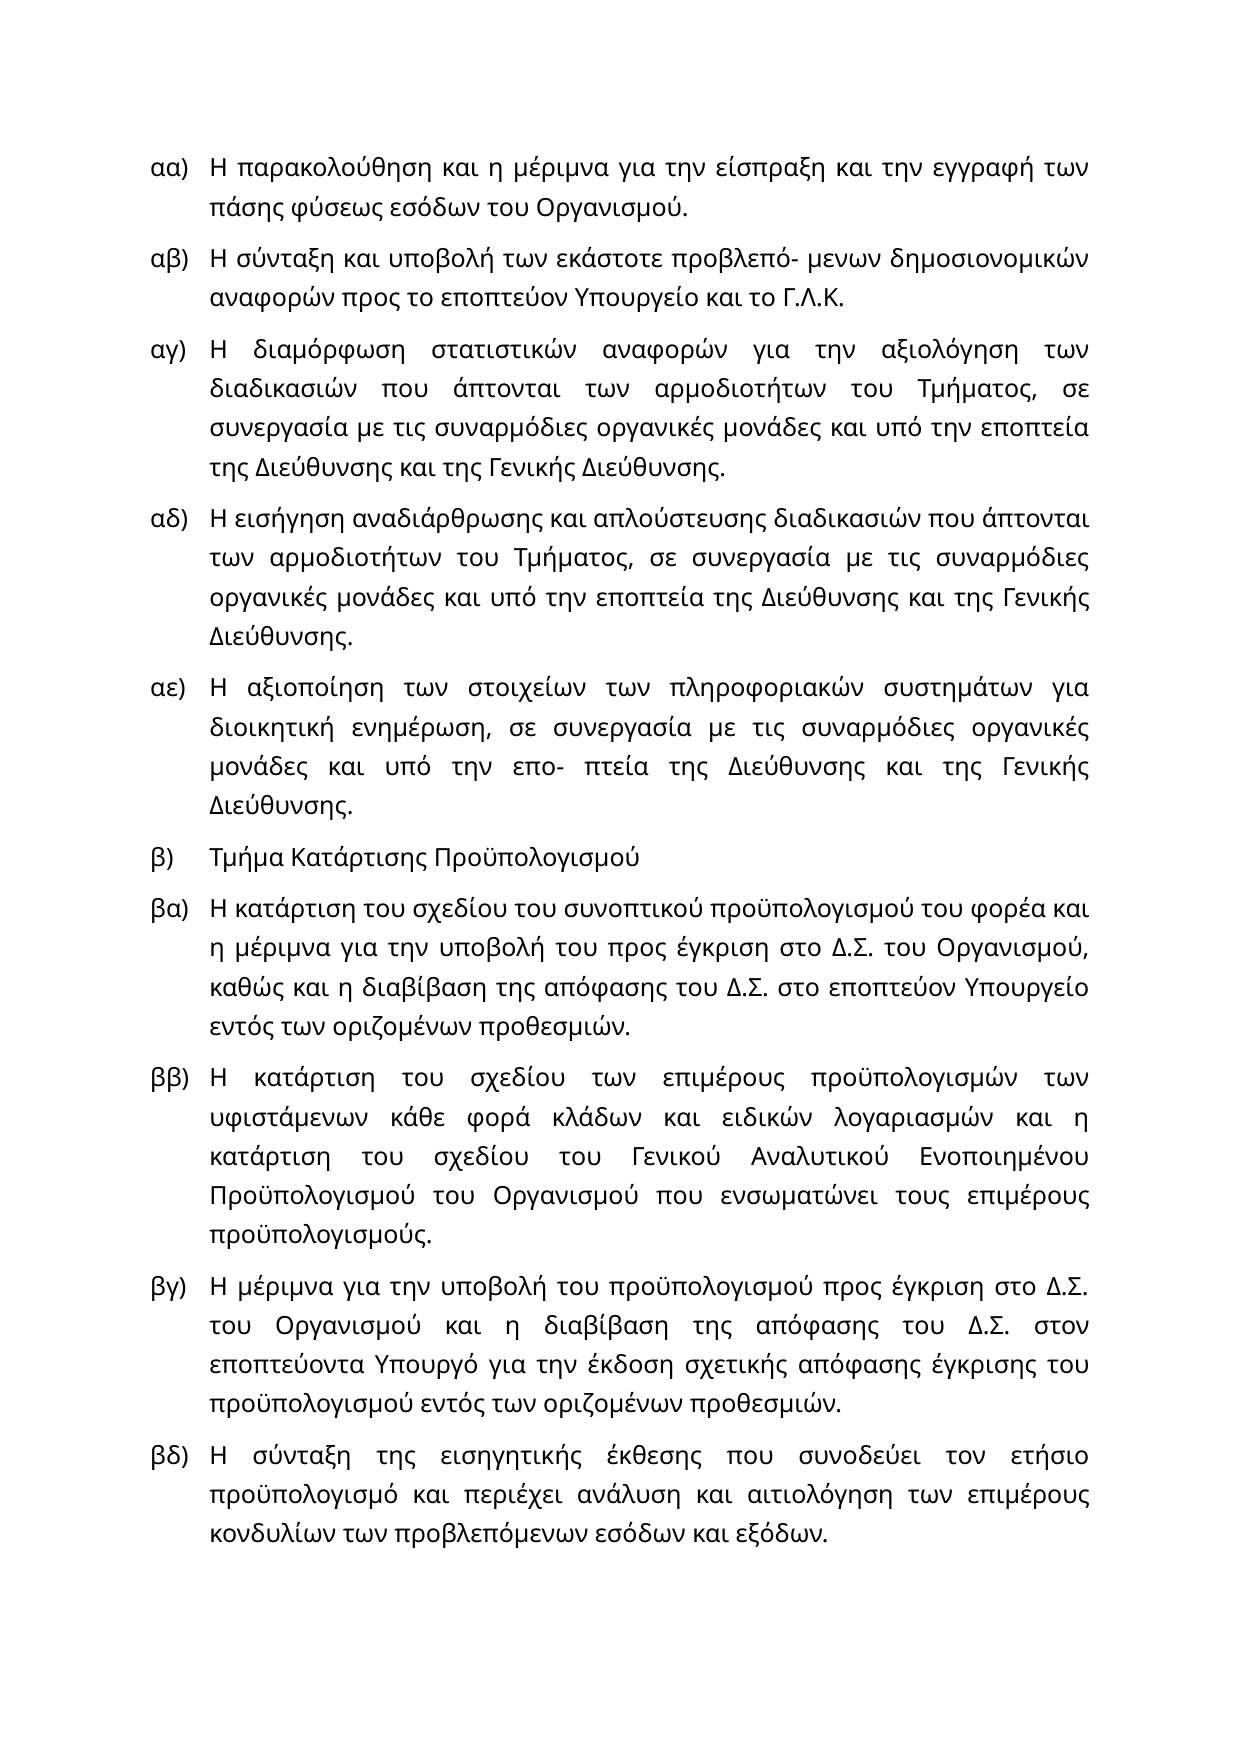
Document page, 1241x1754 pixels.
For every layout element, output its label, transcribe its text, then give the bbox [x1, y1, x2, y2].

list ββ) Η κατάρτιση του σχεδίου των επιμέρους προϋπολογισμών των υφιστάμενων κάθε φορά κλάδων και ειδικών λογαριασμών και η κατάρτιση του σχεδίου του Γενικού Αναλυτικού Ενοποιημένου Προϋπολογισμού του Οργανισμού που ενσωματώνει τους επιμέρους προϋπολογισμούς. [150, 1060, 1090, 1251]
list αγ) Η διαμόρφωση στατιστικών αναφορών για την αξιολόγηση των διαδικασιών που άπτονται των αρμοδιοτήτων του Τμήματος, σε συνεργασία με τις συναρμόδιες οργανικές μονάδες και υπό την εποπτεία της Διεύθυνσης και της Γενικής Διεύθυνσης. [150, 332, 1090, 483]
list β) Τμήμα Κατάρτισης Προϋπολογισμού [150, 839, 1090, 873]
list αε) Η αξιοποίηση των στοιχείων των πληροφοριακών συστημάτων για διοικητική ενημέρωση, σε συνεργασία με τις συναρμόδιες οργανικές μονάδες και υπό την επο- πτεία της Διεύθυνσης και της Γενικής Διεύθυνσης. [150, 670, 1090, 822]
list βα) Η κατάρτιση του σχεδίου του συνοπτικού προϋπολογισμού του φορέα και η μέριμνα για την υποβολή του προς έγκριση στο Δ.Σ. του Οργανισμού, καθώς και η διαβίβαση της απόφασης του Δ.Σ. στο εποπτεύον Υπουργείο εντός των οριζομένων προθεσμιών. [150, 891, 1090, 1042]
list αα) Η παρακολούθηση και η μέριμνα για την είσπραξη και την εγγραφή των πάσης φύσεως εσόδων του Οργανισμού. [150, 150, 1090, 223]
list βδ) Η σύνταξη της εισηγητικής έκθεσης που συνοδεύει τον ετήσιο προϋπολογισμό και περιέχει ανάλυση και αιτιολόγηση των επιμέρους κονδυλίων των προβλεπόμενων εσόδων και εξόδων. [150, 1437, 1090, 1550]
list βγ) Η μέριμνα για την υποβολή του προϋπολογισμού προς έγκριση στο Δ.Σ. του Οργανισμού και η διαβίβαση της απόφασης του Δ.Σ. στον εποπτεύοντα Υπουργό για την έκδοση σχετικής απόφασης έγκρισης του προϋπολογισμού εντός των οριζομένων προθεσμιών. [150, 1268, 1090, 1420]
list αδ) Η εισήγηση αναδιάρθρωσης και απλούστευσης διαδικασιών που άπτονται των αρμοδιοτήτων του Τμήματος, σε συνεργασία με τις συναρμόδιες οργανικές μονάδες και υπό την εποπτεία της Διεύθυνσης και της Γενικής Διεύθυνσης. [150, 501, 1090, 652]
list αβ) Η σύνταξη και υποβολή των εκάστοτε προβλεπό- μενων δημοσιονομικών αναφορών προς το εποπτεύον Υπουργείο και το Γ.Λ.Κ. [150, 241, 1090, 314]
